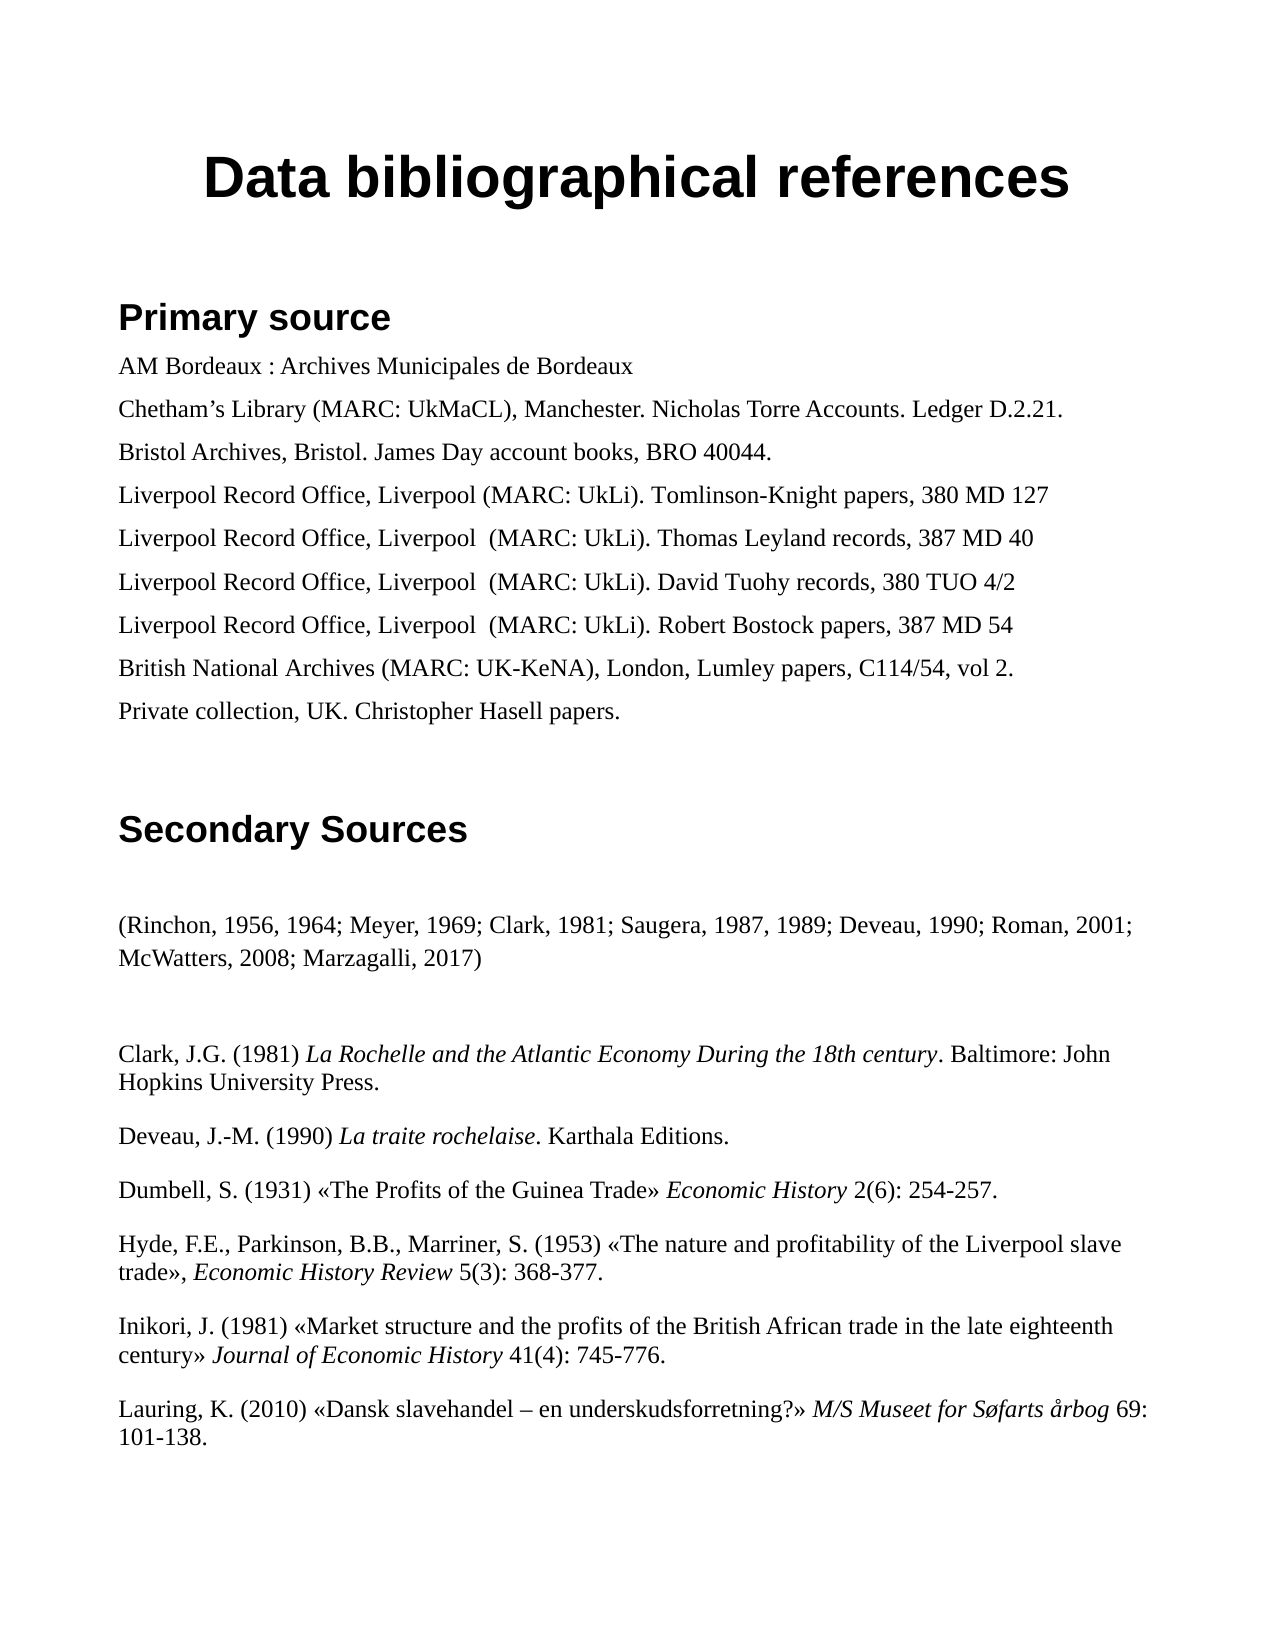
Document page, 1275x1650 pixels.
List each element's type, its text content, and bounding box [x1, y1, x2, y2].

text British National Archives (MARC: UK-KeNA), London, Lumley papers, C114/54, vol 2. [118, 653, 1157, 682]
text Liverpool Record Office, Liverpool (MARC: UkLi). Tomlinson-Knight papers, 380 MD 127 [118, 480, 1157, 509]
text Deveau, J.-M. (1990) La traite rochelaise. Karthala Editions. [118, 1121, 1157, 1150]
text Bristol Archives, Bristol. James Day account books, BRO 40044. [118, 437, 1157, 466]
text Inikori, J. (1981) «Market structure and the profits of the British African trade in the late eighteenth century» Journal of Economic History 41(4): 745-776. [118, 1311, 1157, 1369]
text Liverpool Record Office, Liverpool (MARC: UkLi). Robert Bostock papers, 387 MD 54 [118, 610, 1157, 638]
text Hyde, F.E., Parkinson, B.B., Marriner, S. (1953) «The nature and profitability of the Liverpool slave trade», Economic History Review 5(3): 368-377. [118, 1229, 1157, 1286]
subtitle Secondary Sources [118, 807, 1157, 850]
text Liverpool Record Office, Liverpool (MARC: UkLi). Thomas Leyland records, 387 MD 40 [118, 523, 1157, 552]
text Data bibliographical references [118, 143, 1157, 210]
text Liverpool Record Office, Liverpool (MARC: UkLi). David Tuohy records, 380 TUO 4/2 [118, 567, 1157, 595]
text Chetham’s Library (MARC: UkMaCL), Manchester. Nicholas Torre Accounts. Ledger D.2.21. [118, 394, 1157, 423]
subtitle Primary source [118, 295, 1157, 338]
text Lauring, K. (2010) «Dansk slavehandel – en underskudsforretning?» M/S Museet for Søfarts årbog 69: 101-138. [118, 1394, 1157, 1451]
text Private collection, UK. Christopher Hasell papers. [118, 696, 1157, 725]
text (Rinchon, 1956, 1964; Meyer, 1969; Clark, 1981; Saugera, 1987, 1989; Deveau, 1990; Roman, 2001; McWatters, 2008; Marzagalli, 2017) [118, 910, 1157, 972]
text Dumbell, S. (1931) «The Profits of the Guinea Trade» Economic History 2(6): 254-257. [118, 1175, 1157, 1204]
text Clark, J.G. (1981) La Rochelle and the Atlantic Economy During the 18th century. Baltimore: John Hopkins University Press. [118, 1039, 1157, 1096]
text AM Bordeaux : Archives Municipales de Bordeaux [118, 351, 1157, 380]
